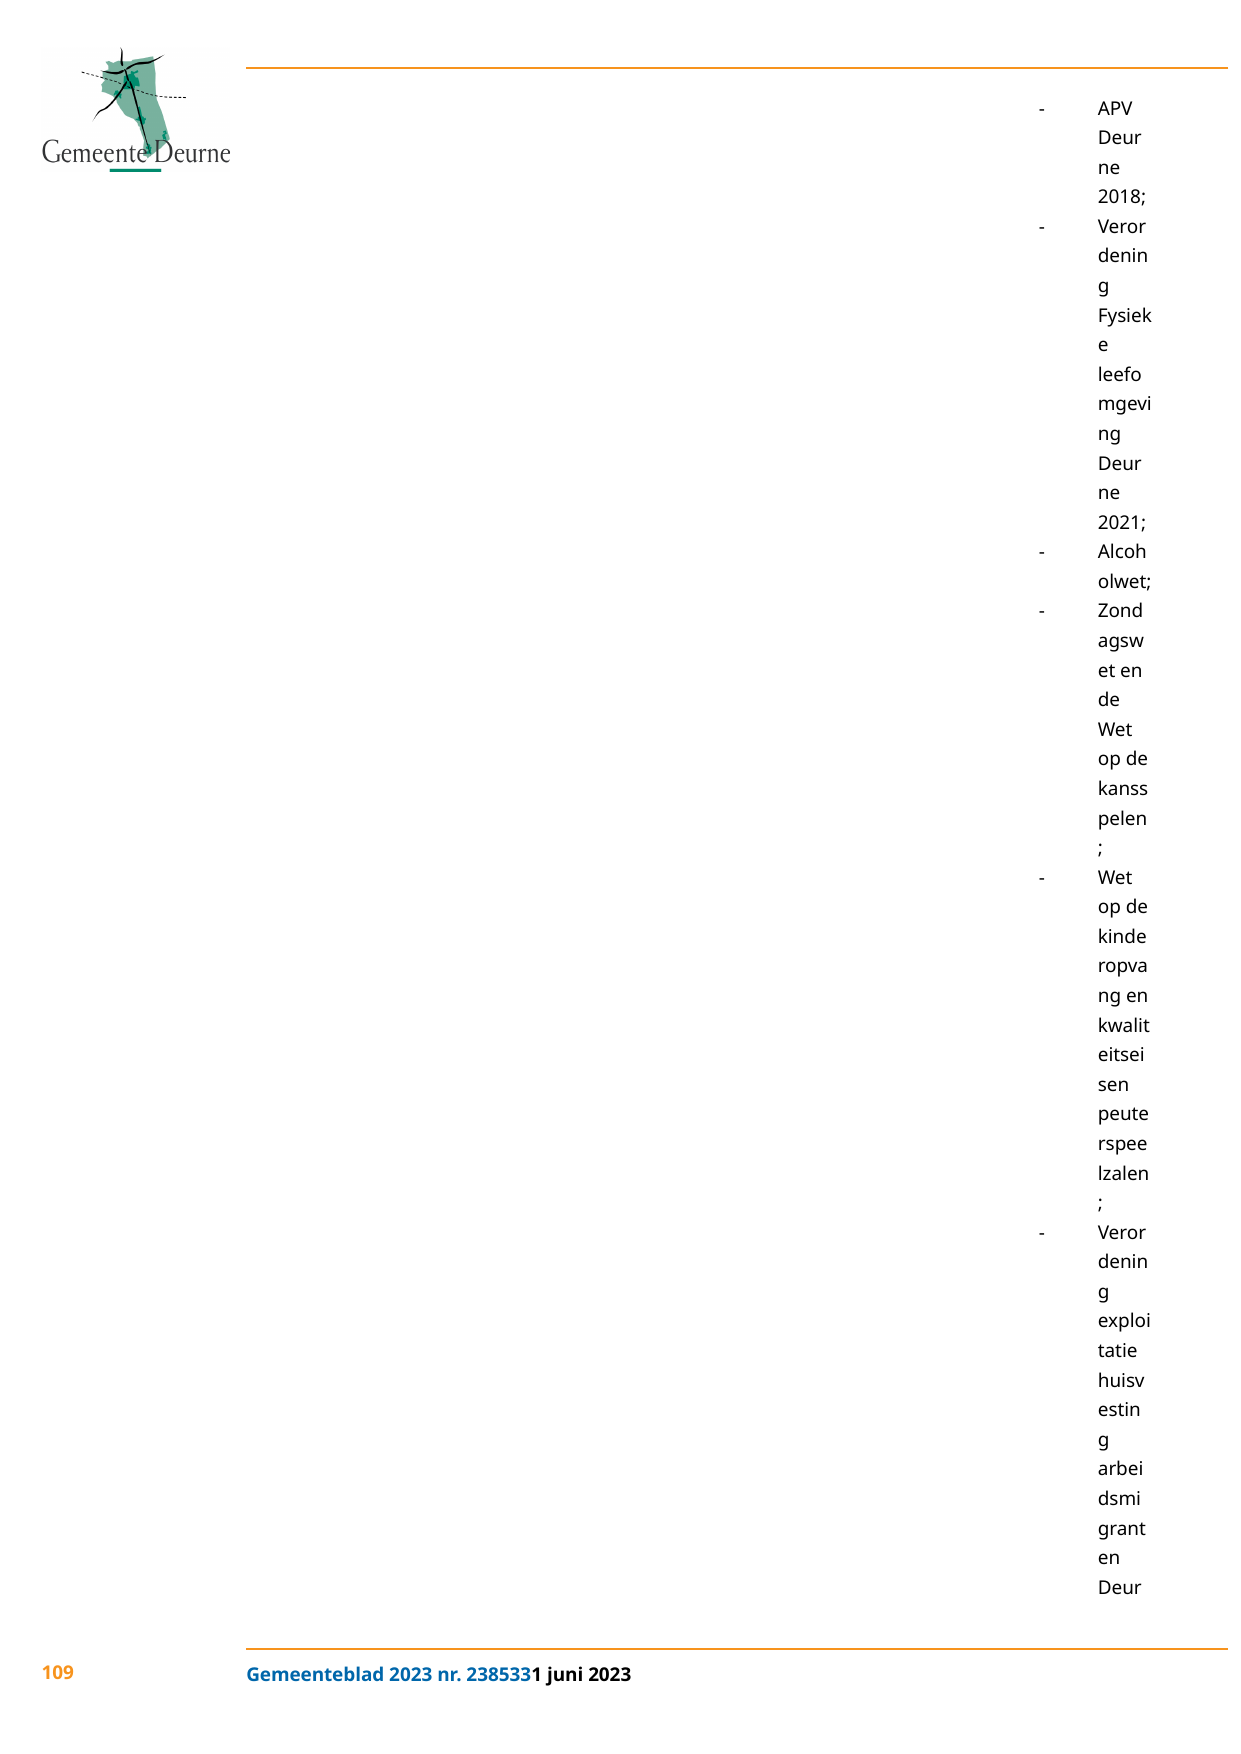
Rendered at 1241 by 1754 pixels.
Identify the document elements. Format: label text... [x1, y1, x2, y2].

picture [41, 47, 231, 172]
table_cell [361, 95, 474, 1600]
table_cell APV Deurne 2018; Verordening Fysieke leefomgeving Deurne 2021; Alcoholwet; Zondagswet en de Wet op de kansspelen; Wet op de kinderopvang en kwaliteitseisen peuterspeelzalen; Verordening exploitatie huisvesting arbeidsmigranten Deur [1039, 95, 1152, 1600]
table_cell [926, 95, 1038, 1600]
table_cell [474, 95, 587, 1600]
table_cell [700, 95, 813, 1600]
table_cell [813, 95, 926, 1600]
table_cell [248, 95, 361, 1600]
table_cell [587, 95, 700, 1600]
